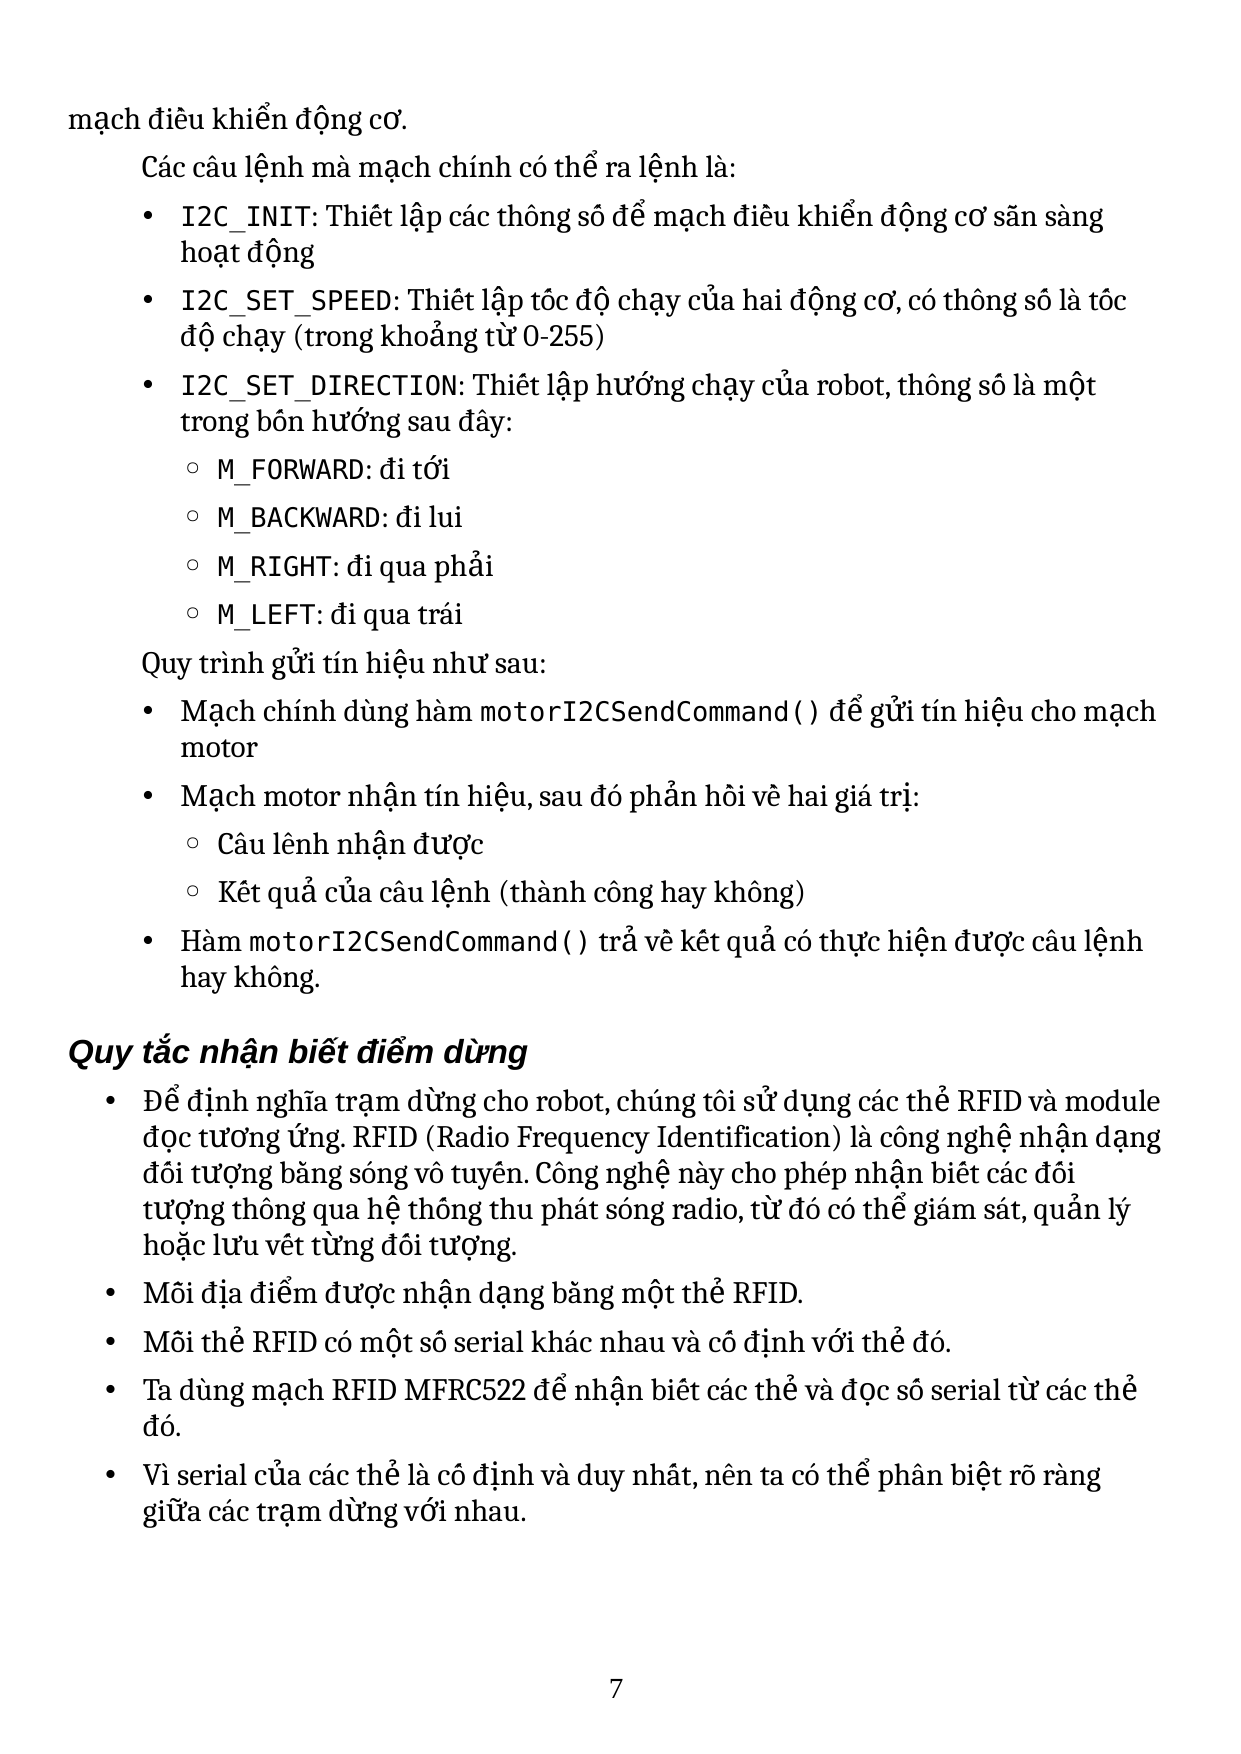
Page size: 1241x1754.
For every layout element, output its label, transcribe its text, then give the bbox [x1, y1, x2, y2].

list M_RIGHT: đi qua phải [180, 548, 1164, 584]
list Câu lênh nhận được [180, 826, 1164, 862]
list Mỗi thẻ RFID có một số serial khác nhau và cố định với thẻ đó. [105, 1324, 1164, 1360]
list I2C_SET_SPEED: Thiết lập tốc độ chạy của hai động cơ, có thông số là tốc độ chạy (trong khoảng từ 0-255) [143, 282, 1164, 354]
text Các câu lệnh mà mạch chính có thể ra lệnh là: [68, 150, 1164, 186]
text mạch điều khiển động cơ. [68, 101, 1164, 137]
subtitle Quy tắc nhận biết điểm dừng [68, 1032, 1164, 1071]
list Ta dùng mạch RFID MFRC522 để nhận biết các thẻ và đọc số serial từ các thẻ đó. [105, 1372, 1164, 1444]
list Mỗi địa điểm được nhận dạng bằng một thẻ RFID. [105, 1276, 1164, 1312]
list Mạch motor nhận tín hiệu, sau đó phản hồi về hai giá trị: [143, 778, 1164, 814]
list M_BACKWARD: đi lui [180, 500, 1164, 536]
list Kết quả của câu lệnh (thành công hay không) [180, 875, 1164, 911]
list Hàm motorI2CSendCommand() trả về kết quả có thực hiện được câu lệnh hay không. [143, 923, 1164, 995]
list I2C_INIT: Thiết lập các thông số để mạch điều khiển động cơ sẵn sàng hoạt động [143, 198, 1164, 270]
list M_LEFT: đi qua trái [180, 597, 1164, 632]
list M_FORWARD: đi tới [180, 451, 1164, 487]
list Mạch chính dùng hàm motorI2CSendCommand() để gửi tín hiệu cho mạch motor [143, 693, 1164, 765]
list Vì serial của các thẻ là cố định và duy nhất, nên ta có thể phân biệt rõ ràng giữa các trạm dừng với nhau. [105, 1457, 1164, 1529]
text Quy trình gửi tín hiệu như sau: [68, 645, 1164, 681]
list Để định nghĩa trạm dừng cho robot, chúng tôi sử dụng các thẻ RFID và module đọc tương ứng. RFID (Radio Frequency Identification) là công nghệ nhận dạng đối tượng bằng sóng vô tuyến. Công nghệ này cho phép nhận biết các đối tượng thông qua hệ thống thu phát sóng radio, từ đó có thể giám sát, quản lý hoặc lưu vết từng đối tượng. [105, 1083, 1164, 1263]
list I2C_SET_DIRECTION: Thiết lập hướng chạy của robot, thông số là một trong bốn hướng sau đây: [143, 367, 1164, 439]
